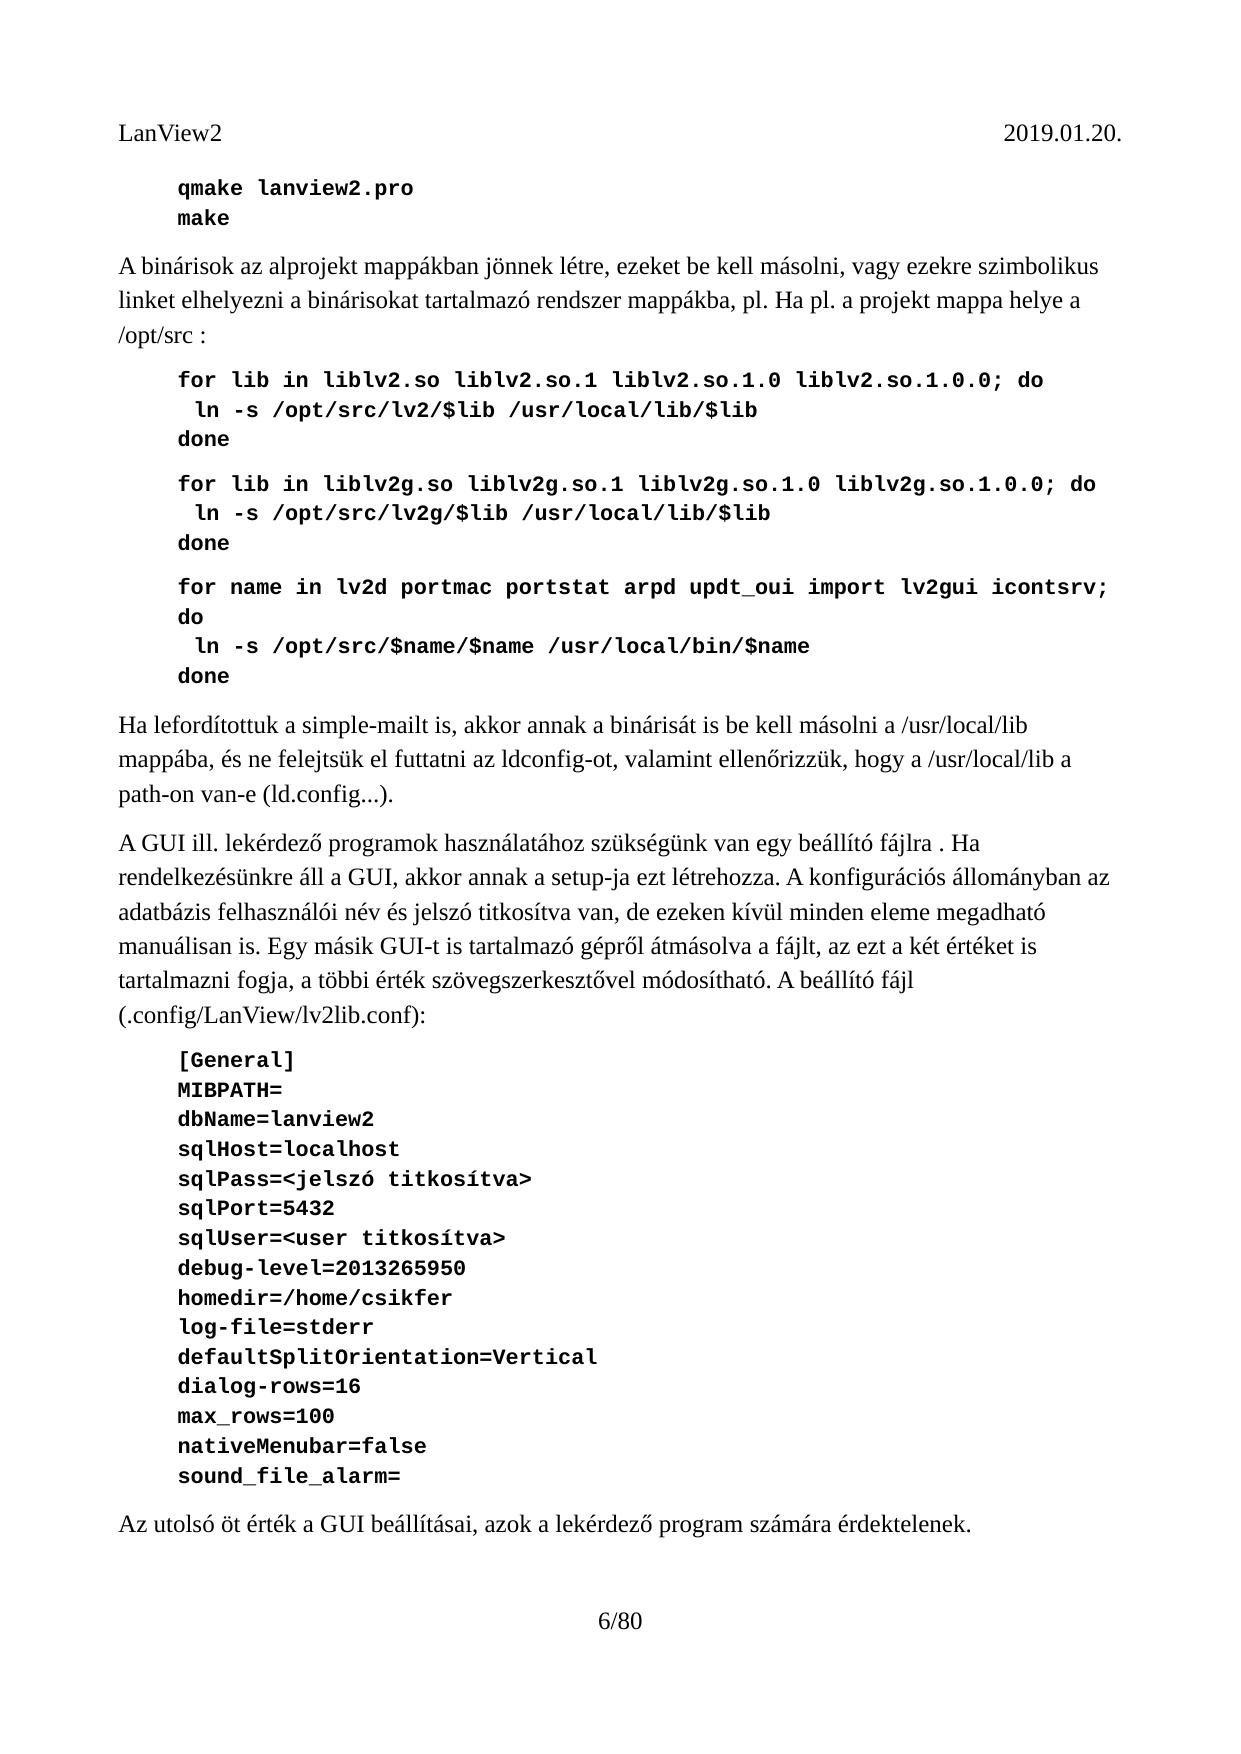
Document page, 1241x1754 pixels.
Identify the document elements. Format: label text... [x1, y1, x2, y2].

text Ha lefordítottuk a simple-mailt is, akkor annak a binárisát is be kell másolni a /usr/local/lib mappába, és ne felejtsük el futtatni az ldconfig-ot, valamint ellenőrizzük, hogy a /usr/local/lib a path-on van-e (ld.config...). [118, 710, 1122, 807]
text for name in lv2d portmac portstat arpd updt_oui import lv2gui icontsrv; do ln -s /opt/src/$name/$name /usr/local/bin/$name done [177, 576, 1122, 690]
text Az utolsó öt érték a GUI beállításai, azok a lekérdező program számára érdektelenek. [118, 1509, 1122, 1538]
text for lib in liblv2g.so liblv2g.so.1 liblv2g.so.1.0 liblv2g.so.1.0.0; do ln -s /opt/src/lv2g/$lib /usr/local/lib/$lib done [177, 473, 1122, 557]
text for lib in liblv2.so liblv2.so.1 liblv2.so.1.0 liblv2.so.1.0.0; do ln -s /opt/src/lv2/$lib /usr/local/lib/$lib done [177, 369, 1122, 453]
text qmake lanview2.pro make [177, 177, 1122, 232]
text [General] MIBPATH= dbName=lanview2 sqlHost=localhost sqlPass=<jelszó titkosítva> sqlPort=5432 sqlUser=<user titkosítva> debug-level=2013265950 homedir=/home/csikfer log-file=stderr defaultSplitOrientation=Vertical dialog-rows=16 max_rows=100 nativeMenubar=false sound_file_alarm= [177, 1049, 1122, 1489]
text A binárisok az alprojekt mappákban jönnek létre, ezeket be kell másolni, vagy ezekre szimbolikus linket elhelyezni a binárisokat tartalmazó rendszer mappákba, pl. Ha pl. a projekt mappa helye a /opt/src : [118, 251, 1122, 349]
text A GUI ill. lekérdező programok használatához szükségünk van egy beállító fájlra . Ha rendelkezésünkre áll a GUI, akkor annak a setup-ja ezt létrehozza. A konfigurációs állományban az adatbázis felhasználói név és jelszó titkosítva van, de ezeken kívül minden eleme megadható manuálisan is. Egy másik GUI-t is tartalmazó gépről átmásolva a fájlt, az ezt a két értéket is tartalmazni fogja, a többi érték szövegszerkesztővel módosítható. A beállító fájl (.config/LanView/lv2lib.conf): [118, 828, 1122, 1029]
